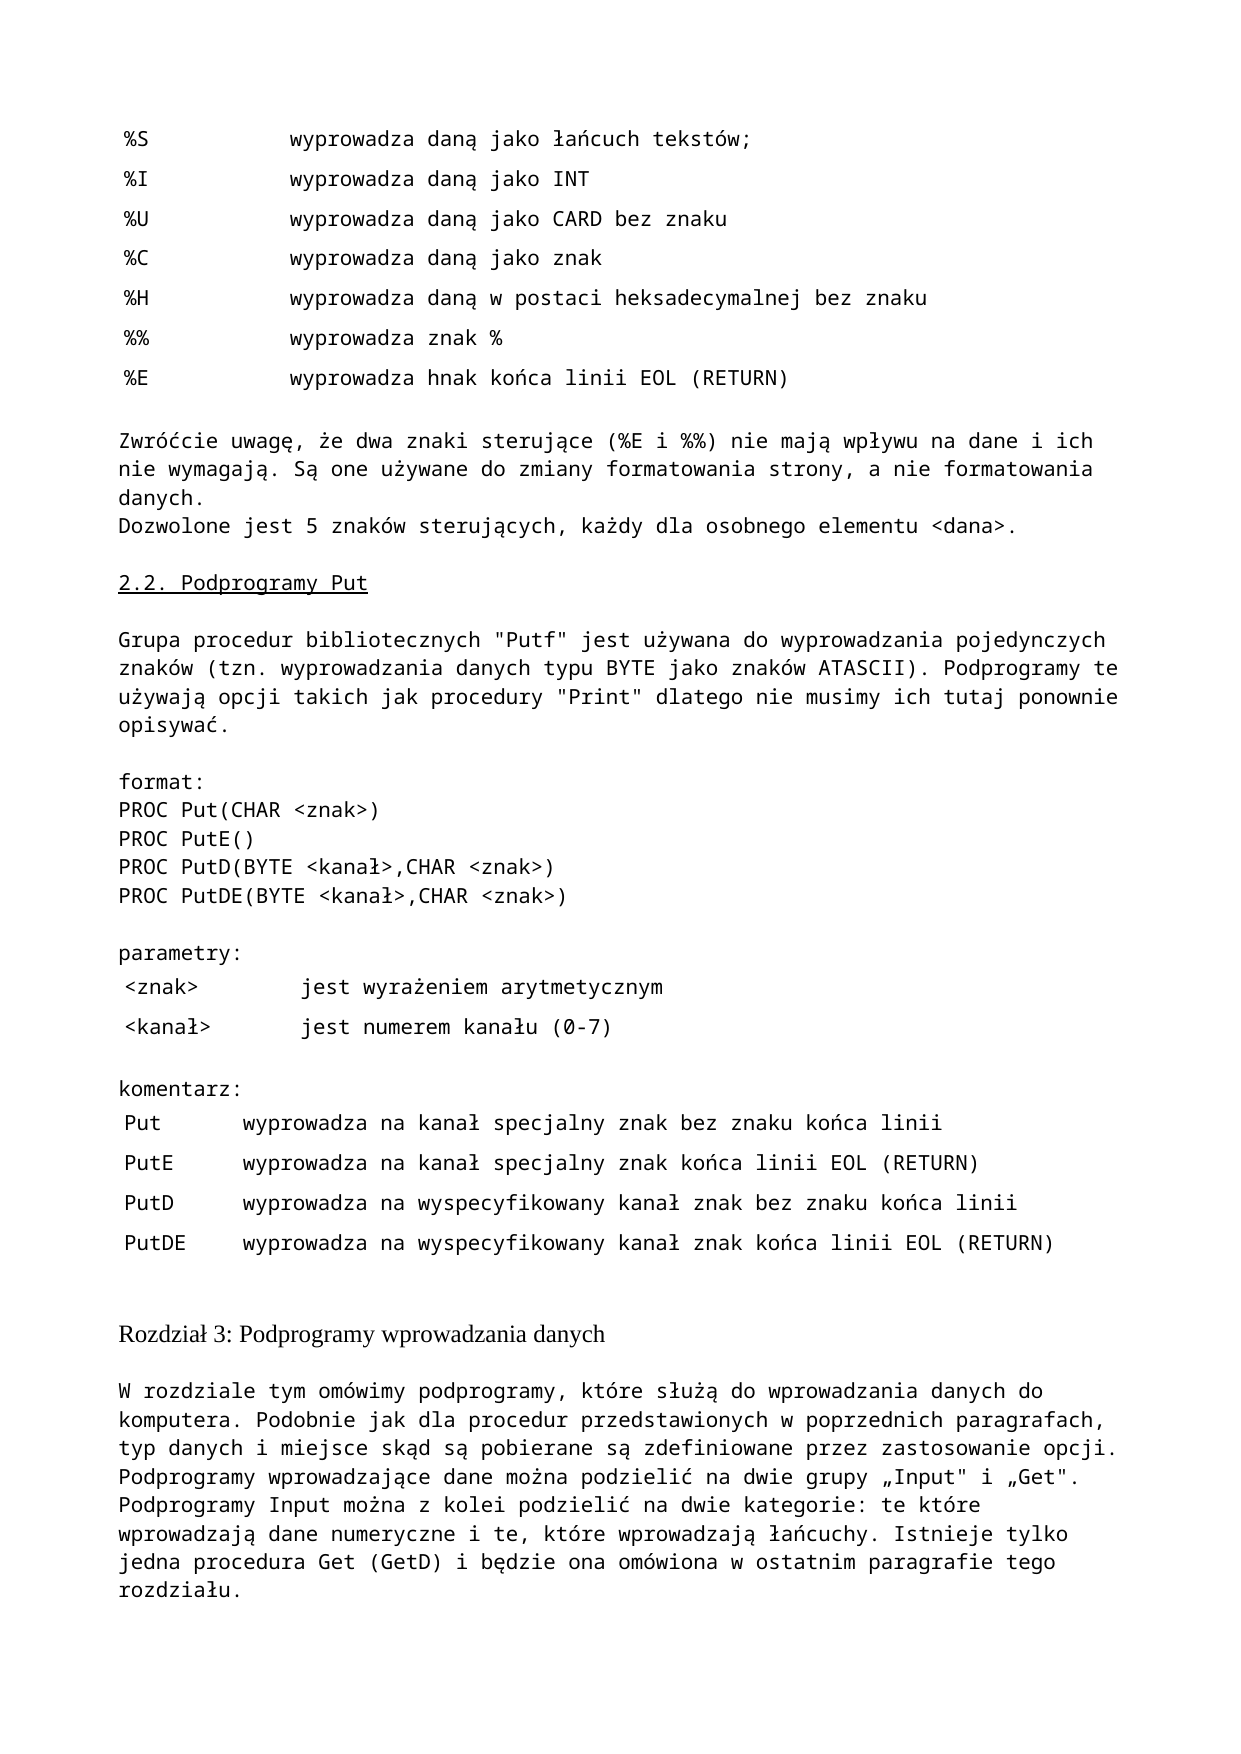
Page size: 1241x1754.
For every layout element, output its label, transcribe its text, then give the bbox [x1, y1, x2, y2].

text format: [118, 767, 1122, 796]
text Rozdział 3: Podprogramy wprowadzania danych [118, 1319, 1122, 1348]
table_cell %I [118, 158, 284, 198]
table_cell %E [118, 358, 284, 397]
text Dozwolone jest 5 znaków sterujących, każdy dla osobnego elementu <dana>. [118, 511, 1122, 539]
table_cell wyprowadza daną w postaci heksadecymalnej bez znaku [284, 278, 1123, 318]
text parametry: [118, 938, 1122, 966]
table_header wyprowadza na kanał specjalny znak bez znaku końca linii [237, 1103, 1123, 1143]
text PROC PutE() [118, 824, 1122, 852]
table_cell PutD [118, 1183, 237, 1222]
table_cell wyprowadza daną jako łańcuch tekstów; [284, 118, 1123, 158]
table_cell <kanał> [118, 1006, 295, 1046]
table_header Put [118, 1103, 237, 1143]
table_cell %S [118, 118, 284, 158]
text PROC Put(CHAR <znak>) [118, 796, 1122, 824]
table_cell wyprowadza na wyspecyfikowany kanał znak bez znaku końca linii [237, 1183, 1123, 1222]
table_cell wyprowadza na wyspecyfikowany kanał znak końca linii EOL (RETURN) [237, 1223, 1123, 1262]
table_cell wyprowadza na kanał specjalny znak końca linii EOL (RETURN) [237, 1143, 1123, 1183]
text PROC PutDE(BYTE <kanał>,CHAR <znak>) [118, 881, 1122, 909]
table_cell jest numerem kanału (0-7) [295, 1006, 1123, 1046]
table_header <znak> [118, 966, 295, 1006]
table_cell %U [118, 198, 284, 238]
text Grupa procedur bibliotecznych "Putf" jest używana do wyprowadzania pojedynczych znaków (tzn. wyprowadzania danych typu BYTE jako znaków ATASCII). Podprogramy te używają opcji takich jak procedury "Print" dlatego nie musimy ich tutaj ponownie opisywać. [118, 625, 1122, 739]
table_cell wyprowadza hnak końca linii EOL (RETURN) [284, 358, 1123, 397]
table_cell %% [118, 318, 284, 357]
table_cell wyprowadza daną jako INT [284, 158, 1123, 198]
table_cell %H [118, 278, 284, 318]
table_cell PutE [118, 1143, 237, 1183]
text komentarz: [118, 1074, 1122, 1103]
text W rozdziale tym omówimy podprogramy, które służą do wprowadzania danych do komputera. Podobnie jak dla procedur przedstawionych w poprzednich paragrafach, typ danych i miejsce skąd są pobierane są zdefiniowane przez zastosowanie opcji. Podprogramy wprowadzające dane można podzielić na dwie grupy „Input" i „Get". Podprogramy Input można z kolei podzielić na dwie kategorie: te które wprowadzają dane numeryczne i te, które wprowadzają łańcuchy. Istnieje tylko jedna procedura Get (GetD) i będzie ona omówiona w ostatnim paragrafie tego rozdziału. [118, 1376, 1122, 1604]
table_cell %C [118, 238, 284, 278]
table_cell PutDE [118, 1223, 237, 1262]
text 2.2. Podprogramy Put [118, 568, 1122, 596]
table_header jest wyrażeniem arytmetycznym [295, 966, 1123, 1006]
text PROC PutD(BYTE <kanał>,CHAR <znak>) [118, 852, 1122, 881]
table_cell wyprowadza daną jako CARD bez znaku [284, 198, 1123, 238]
table_cell wyprowadza znak % [284, 318, 1123, 357]
table_cell wyprowadza daną jako znak [284, 238, 1123, 278]
text Zwróćcie uwagę, że dwa znaki sterujące (%E i %%) nie mają wpływu na dane i ich nie wymagają. Są one używane do zmiany formatowania strony, a nie formatowania danych. [118, 426, 1122, 511]
